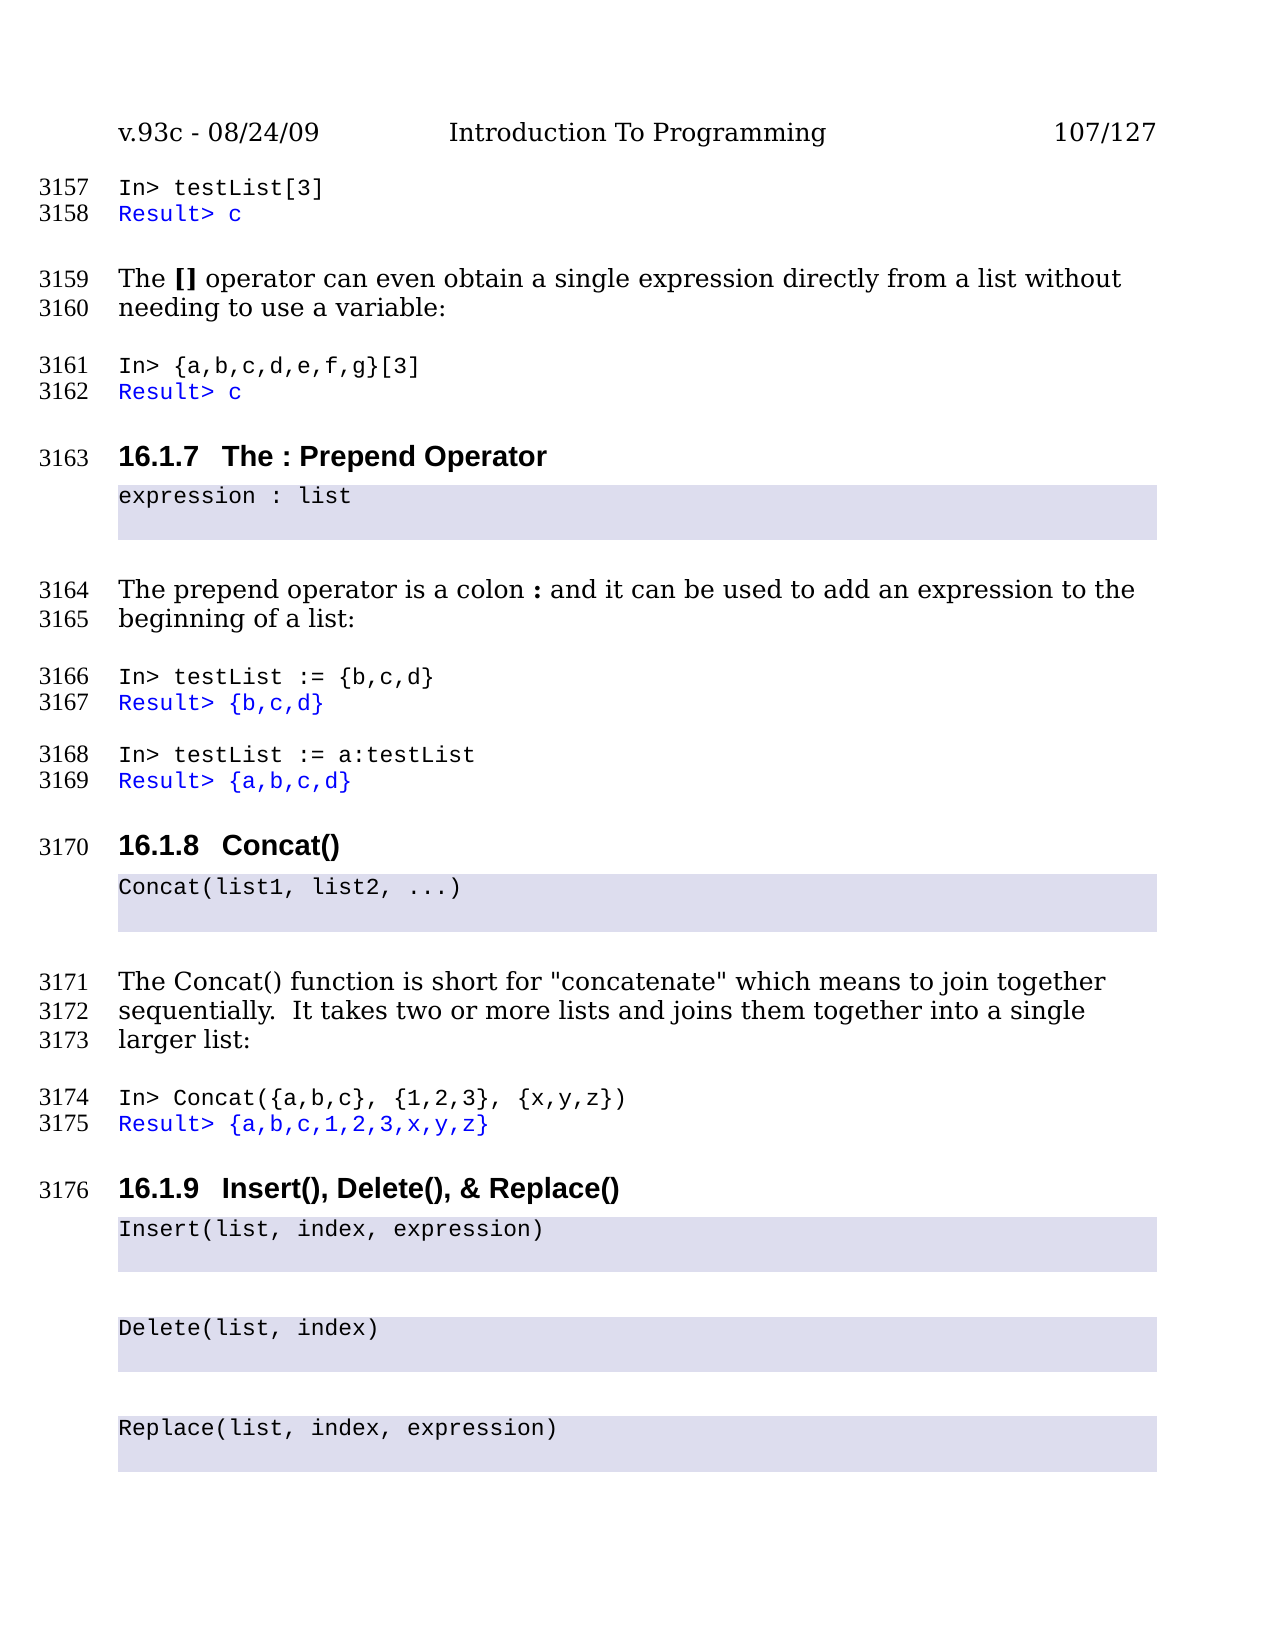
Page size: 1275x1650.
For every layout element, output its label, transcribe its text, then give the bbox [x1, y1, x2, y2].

subtitle The : Prepend Operator [118, 439, 1157, 472]
subtitle Insert(), Delete(), & Replace() [118, 1172, 1157, 1205]
table_header Delete(list, index) [118, 1317, 1157, 1372]
text In> testList := {b,c,d} [118, 665, 1157, 691]
text The [] operator can even obtain a single expression directly from a list without needing to use a variable: [118, 263, 1157, 322]
table_header expression : list [118, 485, 1157, 540]
text The prepend operator is a colon : and it can be used to add an expression to the beginning of a list: [118, 575, 1157, 633]
table_header Replace(list, index, expression) [118, 1416, 1157, 1472]
text In> {a,b,c,d,e,f,g}[3] [118, 354, 1157, 380]
text Result> {a,b,c,1,2,3,x,y,z} [118, 1113, 1157, 1138]
table_header Insert(list, index, expression) [118, 1217, 1157, 1272]
text Result> c [118, 380, 1157, 406]
text In> testList[3] [118, 177, 1157, 203]
text Result> {a,b,c,d} [118, 769, 1157, 795]
text Result> {b,c,d} [118, 691, 1157, 717]
subtitle Concat() [118, 828, 1157, 862]
text In> testList := a:testList [118, 743, 1157, 769]
text Result> c [118, 203, 1157, 229]
table_header Concat(list1, list2, ...) [118, 874, 1157, 932]
text The Concat() function is short for "concatenate" which means to join together sequentially. It takes two or more lists and joins them together into a single larger list: [118, 967, 1157, 1055]
text In> Concat({a,b,c}, {1,2,3}, {x,y,z}) [118, 1087, 1157, 1113]
